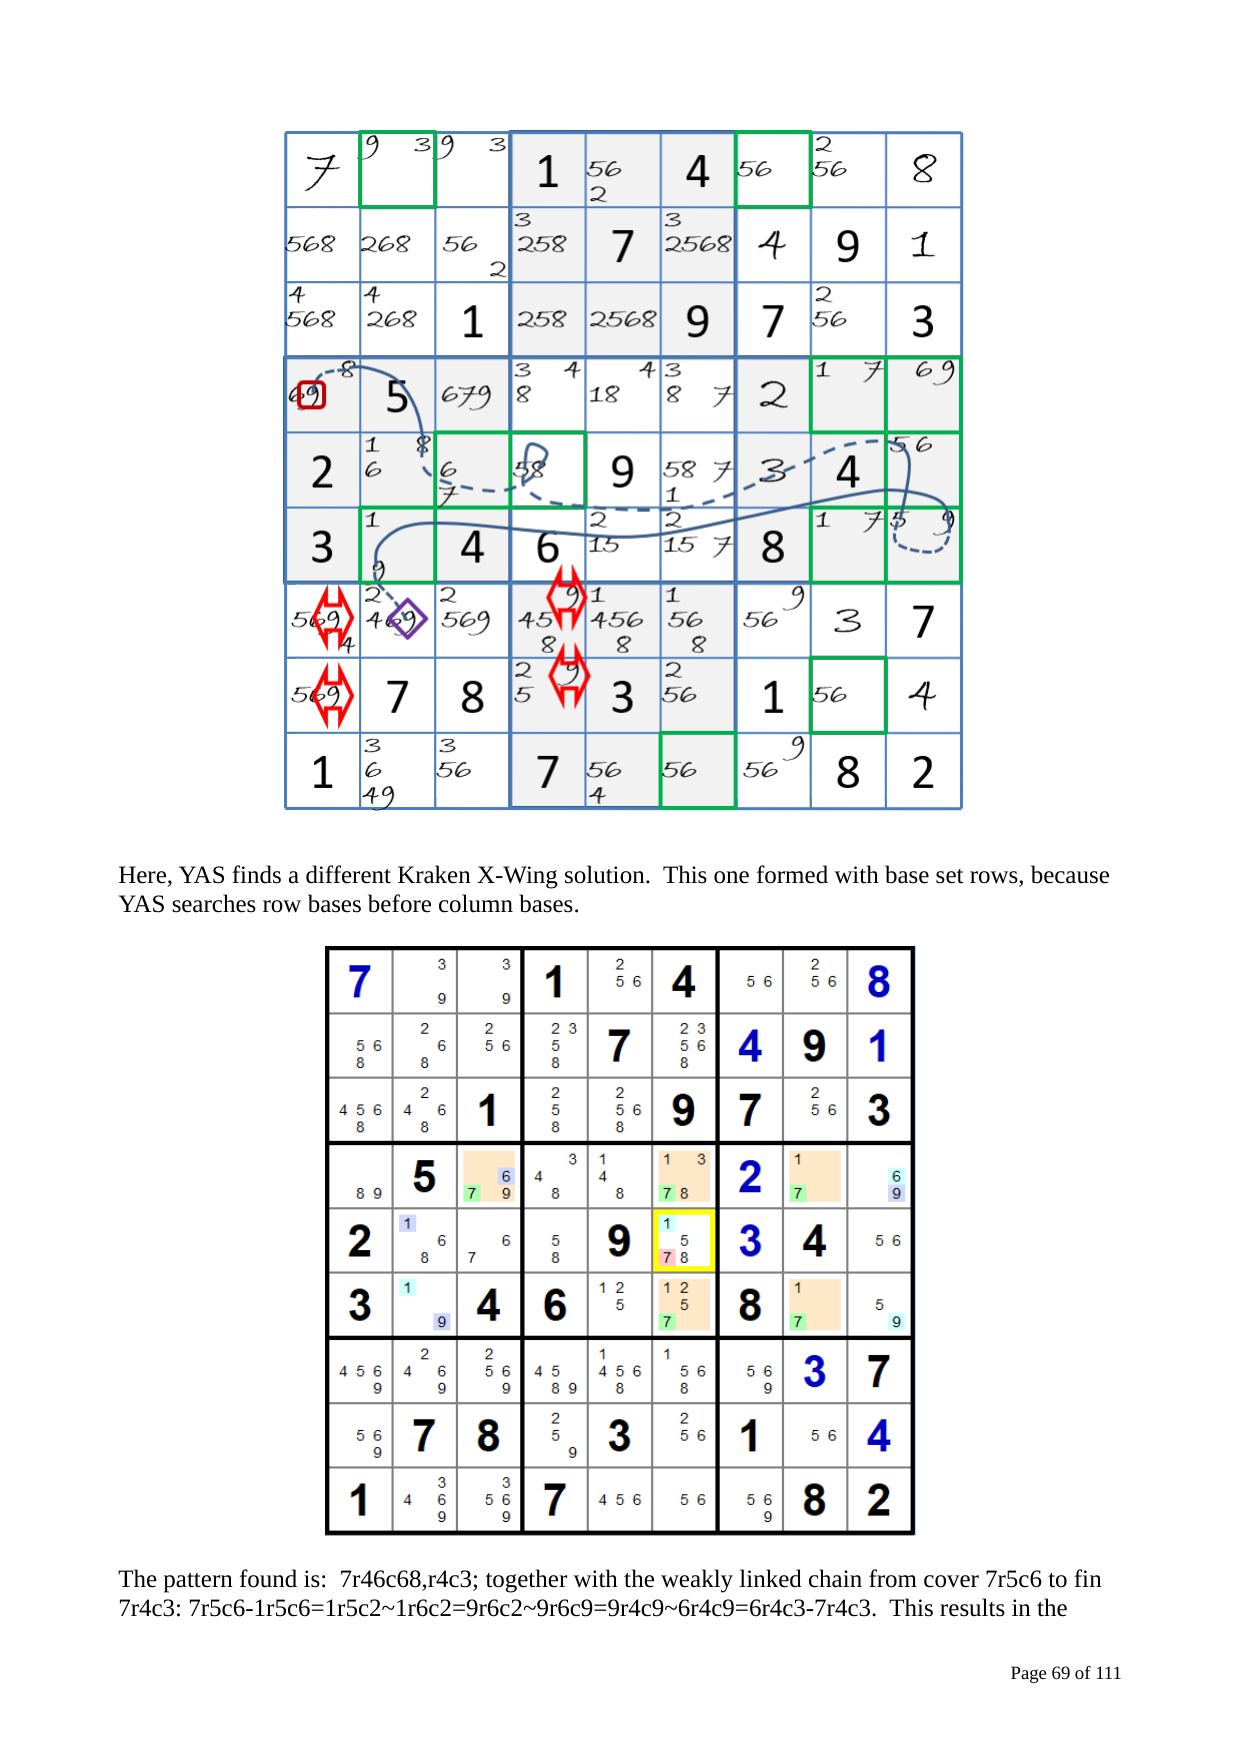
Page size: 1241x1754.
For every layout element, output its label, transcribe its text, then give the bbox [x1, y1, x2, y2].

text Here, YAS finds a different Kraken X-Wing solution. This one formed with base set rows, because YAS searches row bases before column bases. [118, 860, 1122, 917]
text The pattern found is: 7r46c68,r4c3; together with the weakly linked chain from cover 7r5c6 to fin 7r4c3: 7r5c6-1r5c6=1r5c2~1r6c2=9r6c2~9r6c9=9r4c9~6r4c9=6r4c3-7r4c3. This results in the [118, 1564, 1122, 1622]
picture [325, 946, 916, 1536]
picture [267, 118, 974, 832]
